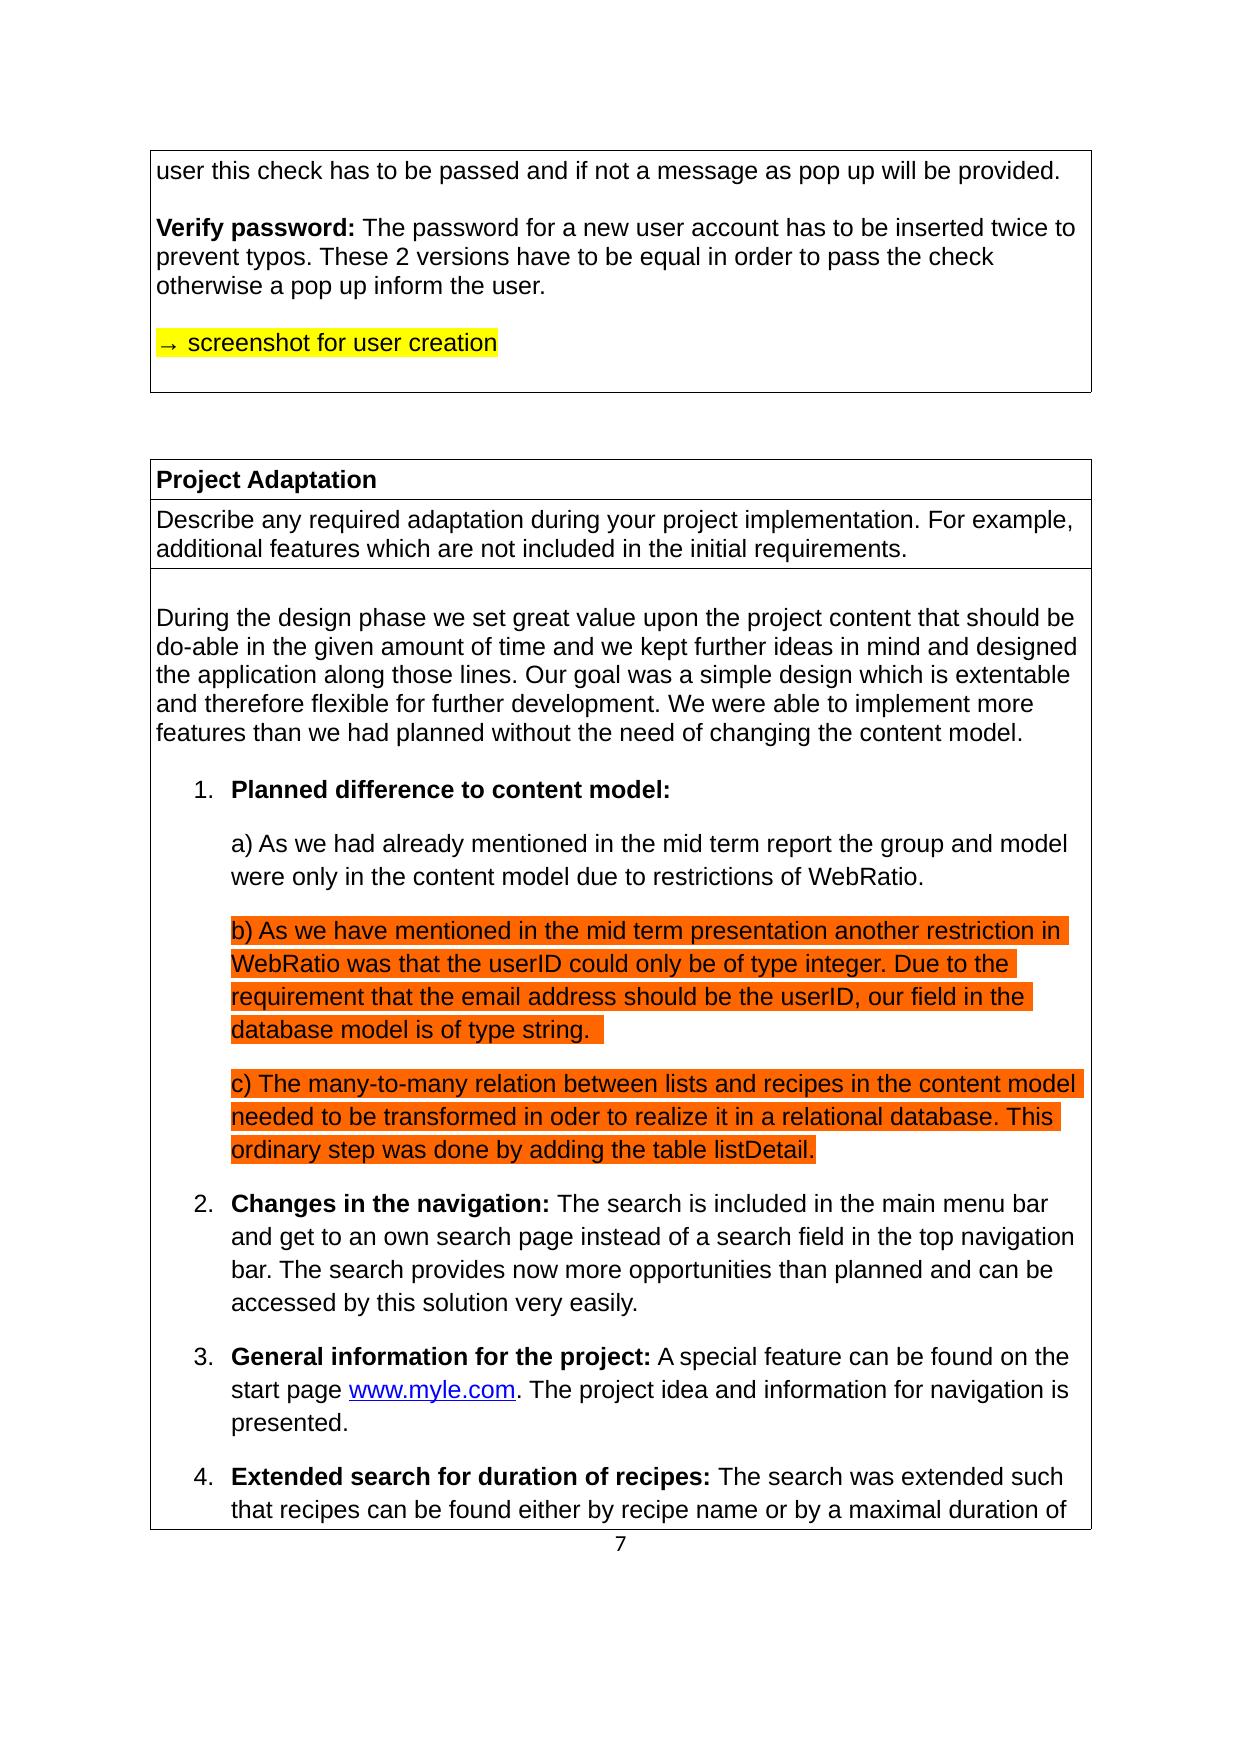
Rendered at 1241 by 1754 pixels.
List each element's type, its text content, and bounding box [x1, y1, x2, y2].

table_cell user this check has to be passed and if not a message as pop up will be provided. Verify password: The password for a new user account has to be inserted twice to prevent typos. These 2 versions have to be equal in order to pass the check otherwise a pop up inform the user. → screenshot for user creation [151, 151, 1091, 392]
table_header Project Adaptation [151, 460, 1091, 499]
table_cell Describe any required adaptation during your project implementation. For example, additional features which are not included in the initial requirements. [151, 500, 1091, 568]
table_cell During the design phase we set great value upon the project content that should be do-able in the given amount of time and we kept further ideas in mind and designed the application along those lines. Our goal was a simple design which is extentable and therefore flexible for further development. We were able to implement more features than we had planned without the need of changing the content model. Planned difference to content model: a) As we had already mentioned in the mid term report the group and model were only in the content model due to restrictions of WebRatio. b) As we have mentioned in the mid term presentation another restriction in WebRatio was that the userID could only be of type integer. Due to the requirement that the email address should be the userID, our field in the database model is of type string. c) The many-to-many relation between lists and recipes in the content model needed to be transformed in oder to realize it in a relational database. This ordinary step was done by adding the table listDetail. Changes in the navigation: The search is included in the main menu bar and get to an own search page instead of a search field in the top navigation bar. The search provides now more opportunities than planned and can be accessed by this solution very easily. General information for the project: A special feature can be found on the start page www.myle.com. The project idea and information for navigation is presented. Extended search for duration of recipes: The search was extended such that recipes can be found either by recipe name or by a maximal duration of [151, 569, 1091, 1529]
